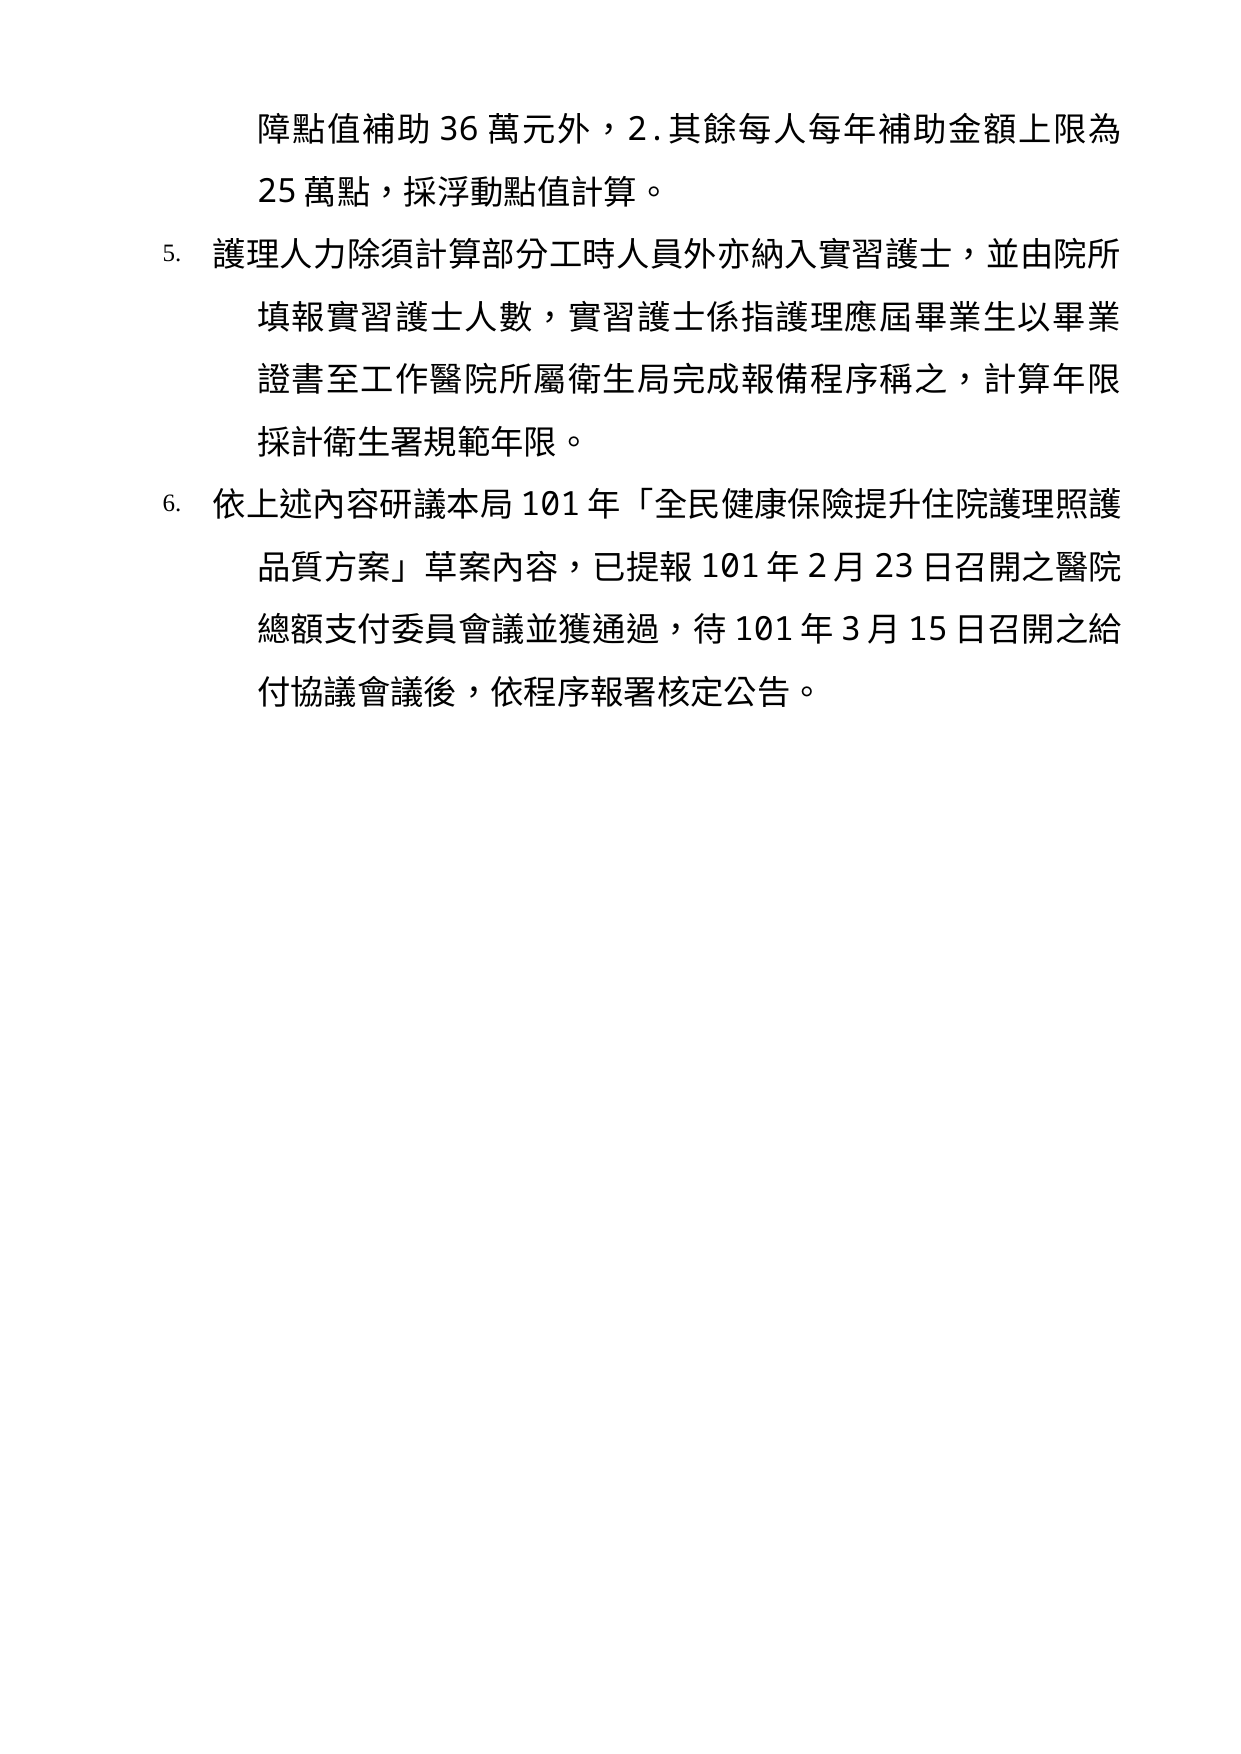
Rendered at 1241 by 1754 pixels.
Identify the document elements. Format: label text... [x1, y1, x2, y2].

list 依上述內容研議本局101年「全民健康保險提升住院護理照護品質方案」草案內容，已提報101年2月23日召開之醫院總額支付委員會議並獲通過，待101年3月15日召開之給付協議會議後，依程序報署核定公告。 [162, 460, 1122, 710]
list 障點值補助36萬元外，2.其餘每人每年補助金額上限為25萬點，採浮動點值計算。 [162, 85, 1122, 210]
list 護理人力除須計算部分工時人員外亦納入實習護士，並由院所填報實習護士人數，實習護士係指護理應屆畢業生以畢業證書至工作醫院所屬衛生局完成報備程序稱之，計算年限採計衛生署規範年限。 [162, 210, 1122, 460]
